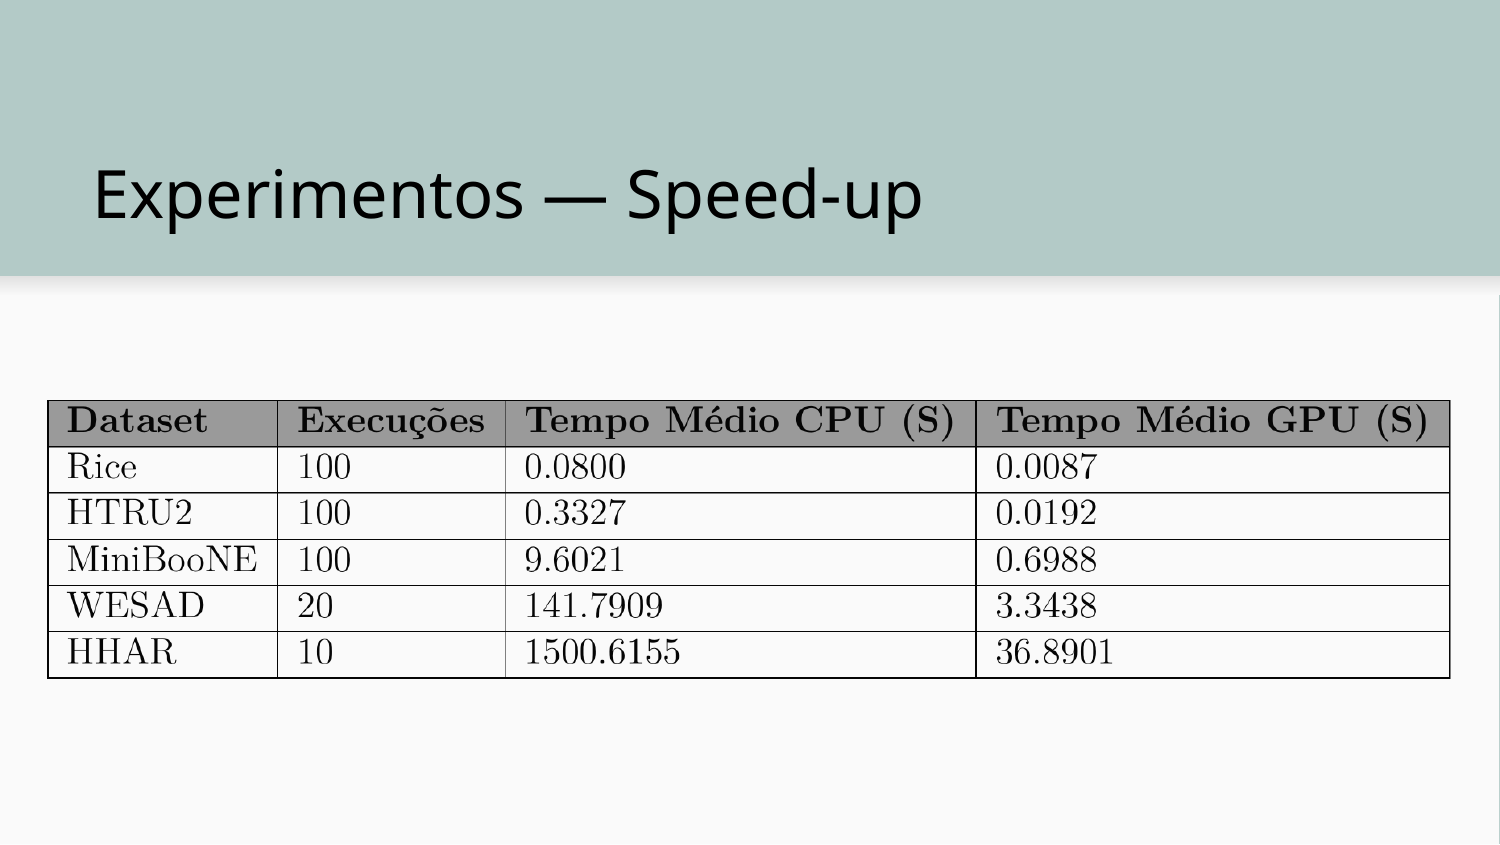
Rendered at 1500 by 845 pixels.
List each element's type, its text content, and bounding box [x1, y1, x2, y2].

title Experimentos — Speed-up [77, 121, 1427, 248]
picture [37, 388, 1463, 689]
